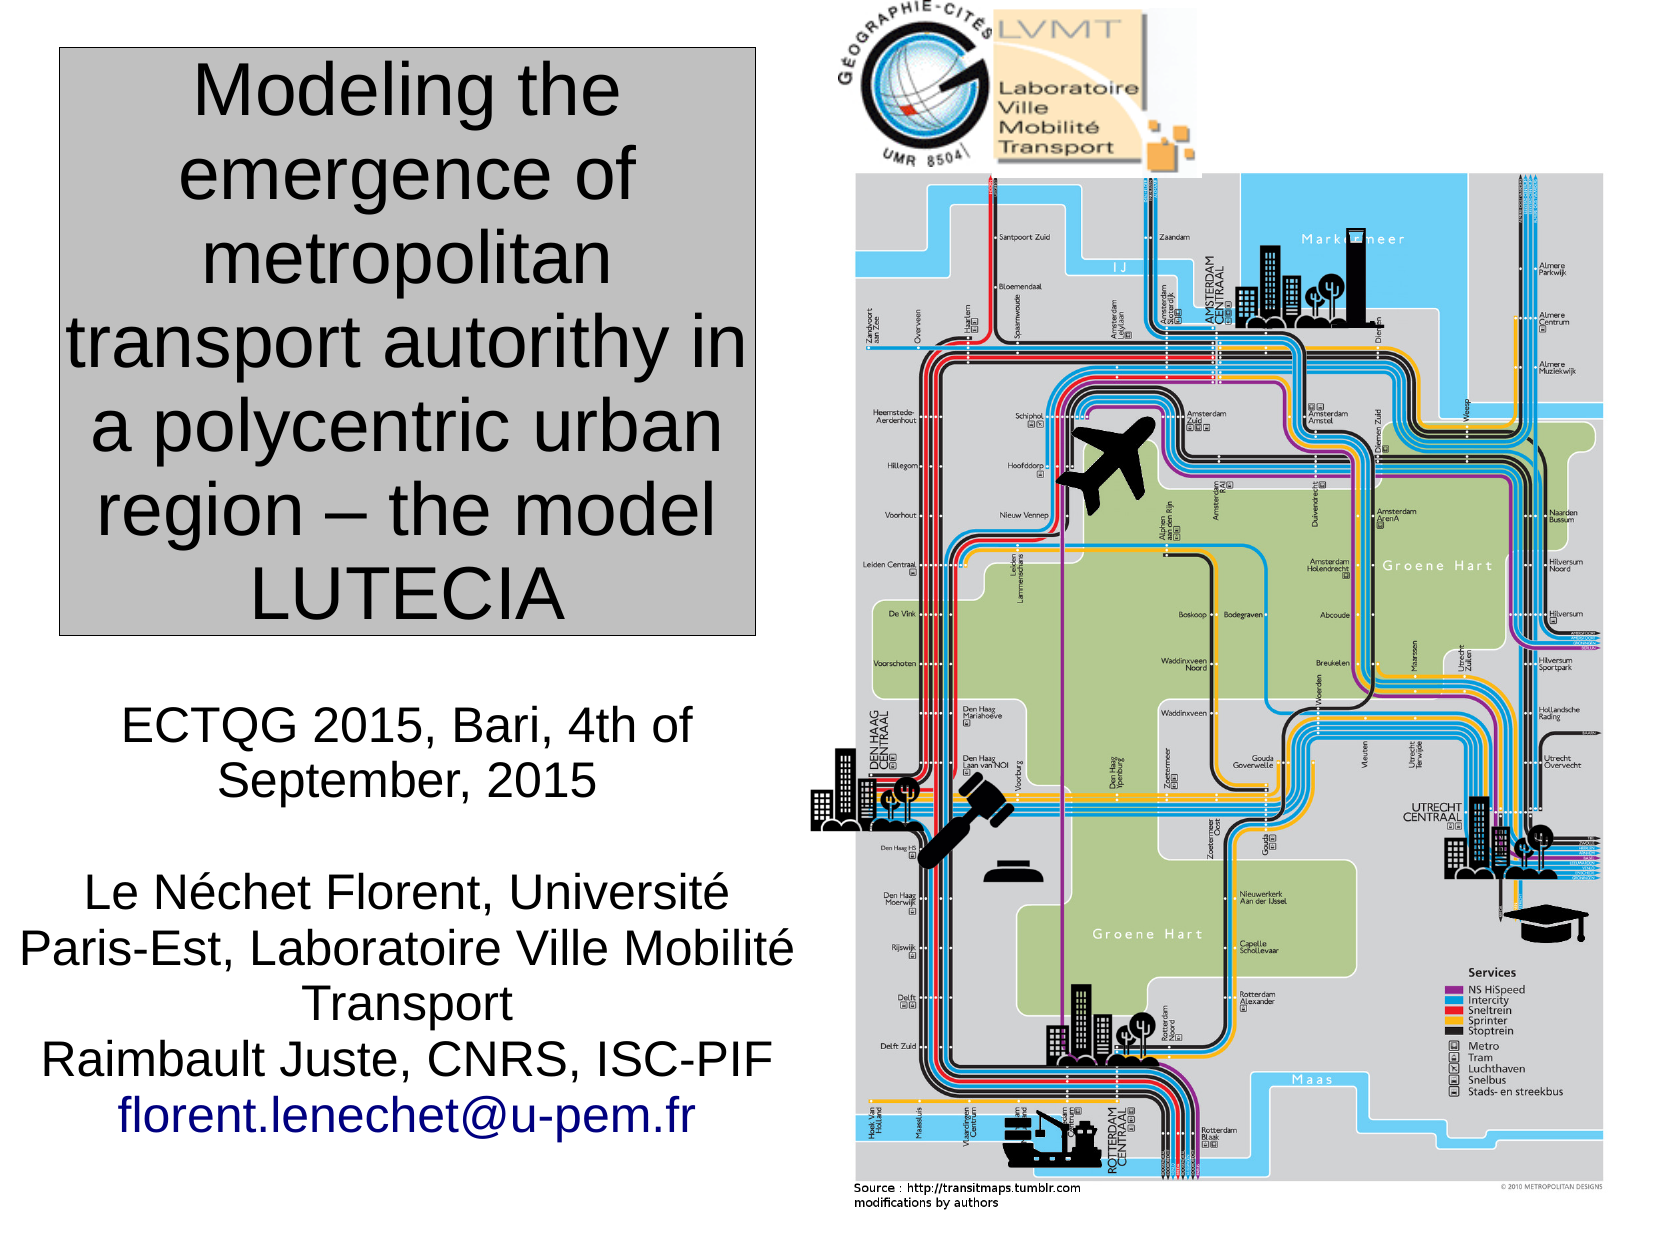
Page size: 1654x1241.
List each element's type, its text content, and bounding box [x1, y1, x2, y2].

picture [803, 0, 1654, 1241]
subtitle ECTQG 2015, Bari, 4th of September, 2015 Le Néchet Florent, Université Paris-Est, Laboratoire Ville Mobilité Transport Raimbault Juste, CNRS, ISC-PIF florent.lenechet@u-pem.fr [11, 666, 803, 1174]
title Modeling the emergence of metropolitan transport autorithy in a polycentric urban region – the model LUTECIA [59, 47, 756, 636]
